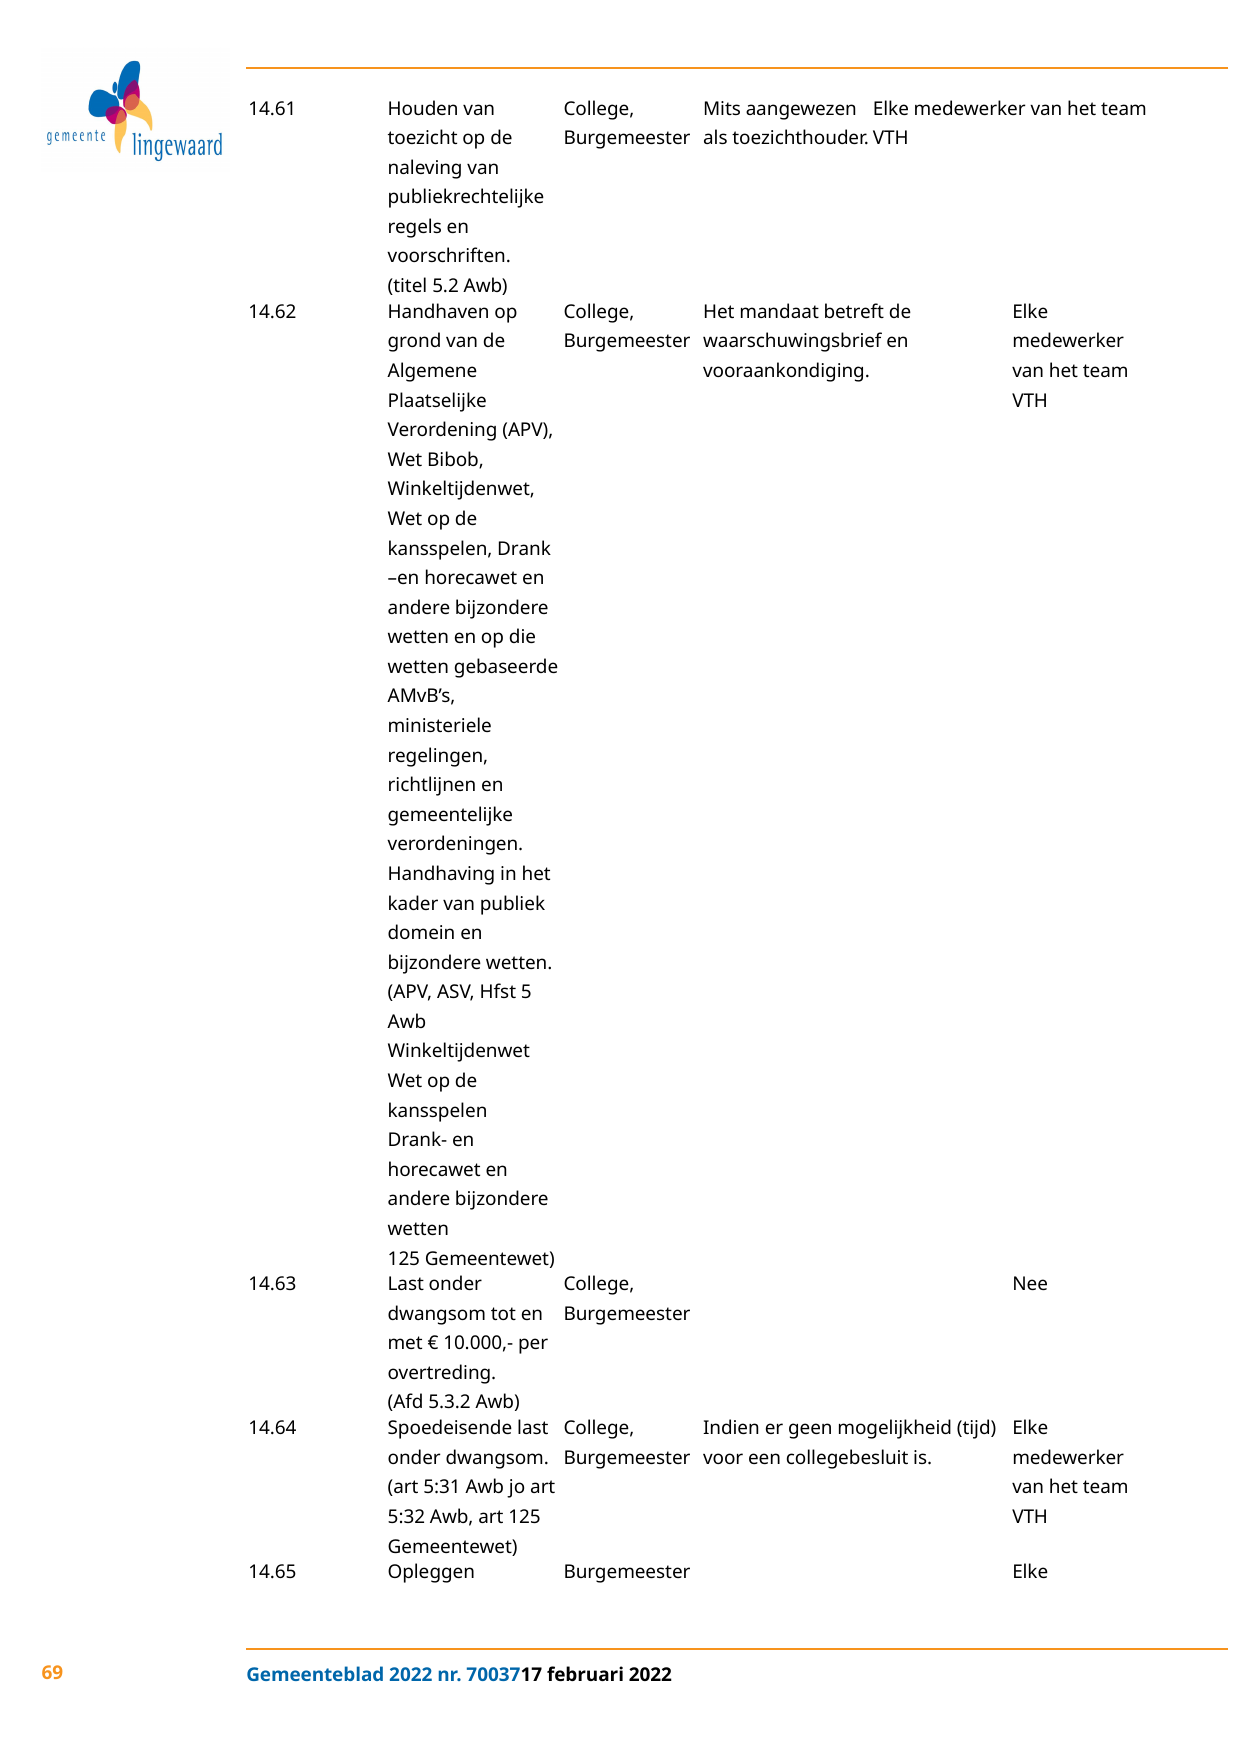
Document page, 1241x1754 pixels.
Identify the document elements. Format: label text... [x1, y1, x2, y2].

table_cell Opleggen [388, 1559, 563, 1584]
table_cell Indien er geen mogelijkheid (tijd) voor een collegebesluit is. [703, 1415, 1012, 1558]
table_cell Houden van toezicht op de naleving van publiekrechtelijke regels en voorschriften. (titel 5.2 Awb) [388, 95, 563, 298]
table_cell Burgemeester [563, 1559, 703, 1584]
table_cell 14.64 [248, 1415, 387, 1558]
table_cell Mits aangewezen als toezichthouder. [703, 95, 873, 298]
table_cell Het mandaat betreft de waarschuwingsbrief en vooraankondiging. [703, 298, 1012, 1270]
picture [41, 47, 231, 172]
table_cell College, Burgemeester [563, 298, 703, 1270]
table_cell Elke medewerker van het team VTH [873, 95, 1152, 298]
table_cell 14.62 [248, 298, 387, 1270]
table_cell Last onder dwangsom tot en met € 10.000,- per overtreding. (Afd 5.3.2 Awb) [388, 1270, 563, 1414]
table_cell 14.63 [248, 1270, 387, 1414]
table_cell College, Burgemeester [563, 95, 703, 298]
table_cell Nee [1012, 1270, 1152, 1414]
table_cell Elke medewerker van het team VTH [1012, 1415, 1152, 1558]
table_cell [703, 1559, 1012, 1584]
table_cell College, Burgemeester [563, 1270, 703, 1414]
table_cell College, Burgemeester [563, 1415, 703, 1558]
table_cell 14.65 [248, 1559, 387, 1584]
table_cell [703, 1270, 1012, 1414]
table_cell Spoedeisende last onder dwangsom. (art 5:31 Awb jo art 5:32 Awb, art 125 Gemeentewet) [388, 1415, 563, 1558]
table_cell Elke medewerker van het team VTH [1012, 298, 1152, 1270]
table_cell 14.61 [248, 95, 387, 298]
table_cell Handhaven op grond van de Algemene Plaatselijke Verordening (APV), Wet Bibob, Winkeltijdenwet, Wet op de kansspelen, Drank –en horecawet en andere bijzondere wetten en op die wetten gebaseerde AMvB’s, ministeriele regelingen, richtlijnen en gemeentelijke verordeningen. Handhaving in het kader van publiek domein en bijzondere wetten. (APV, ASV, Hfst 5 Awb Winkeltijdenwet Wet op de kansspelen Drank- en horecawet en andere bijzondere wetten 125 Gemeentewet) [388, 298, 563, 1270]
table_cell Elke [1012, 1559, 1152, 1584]
